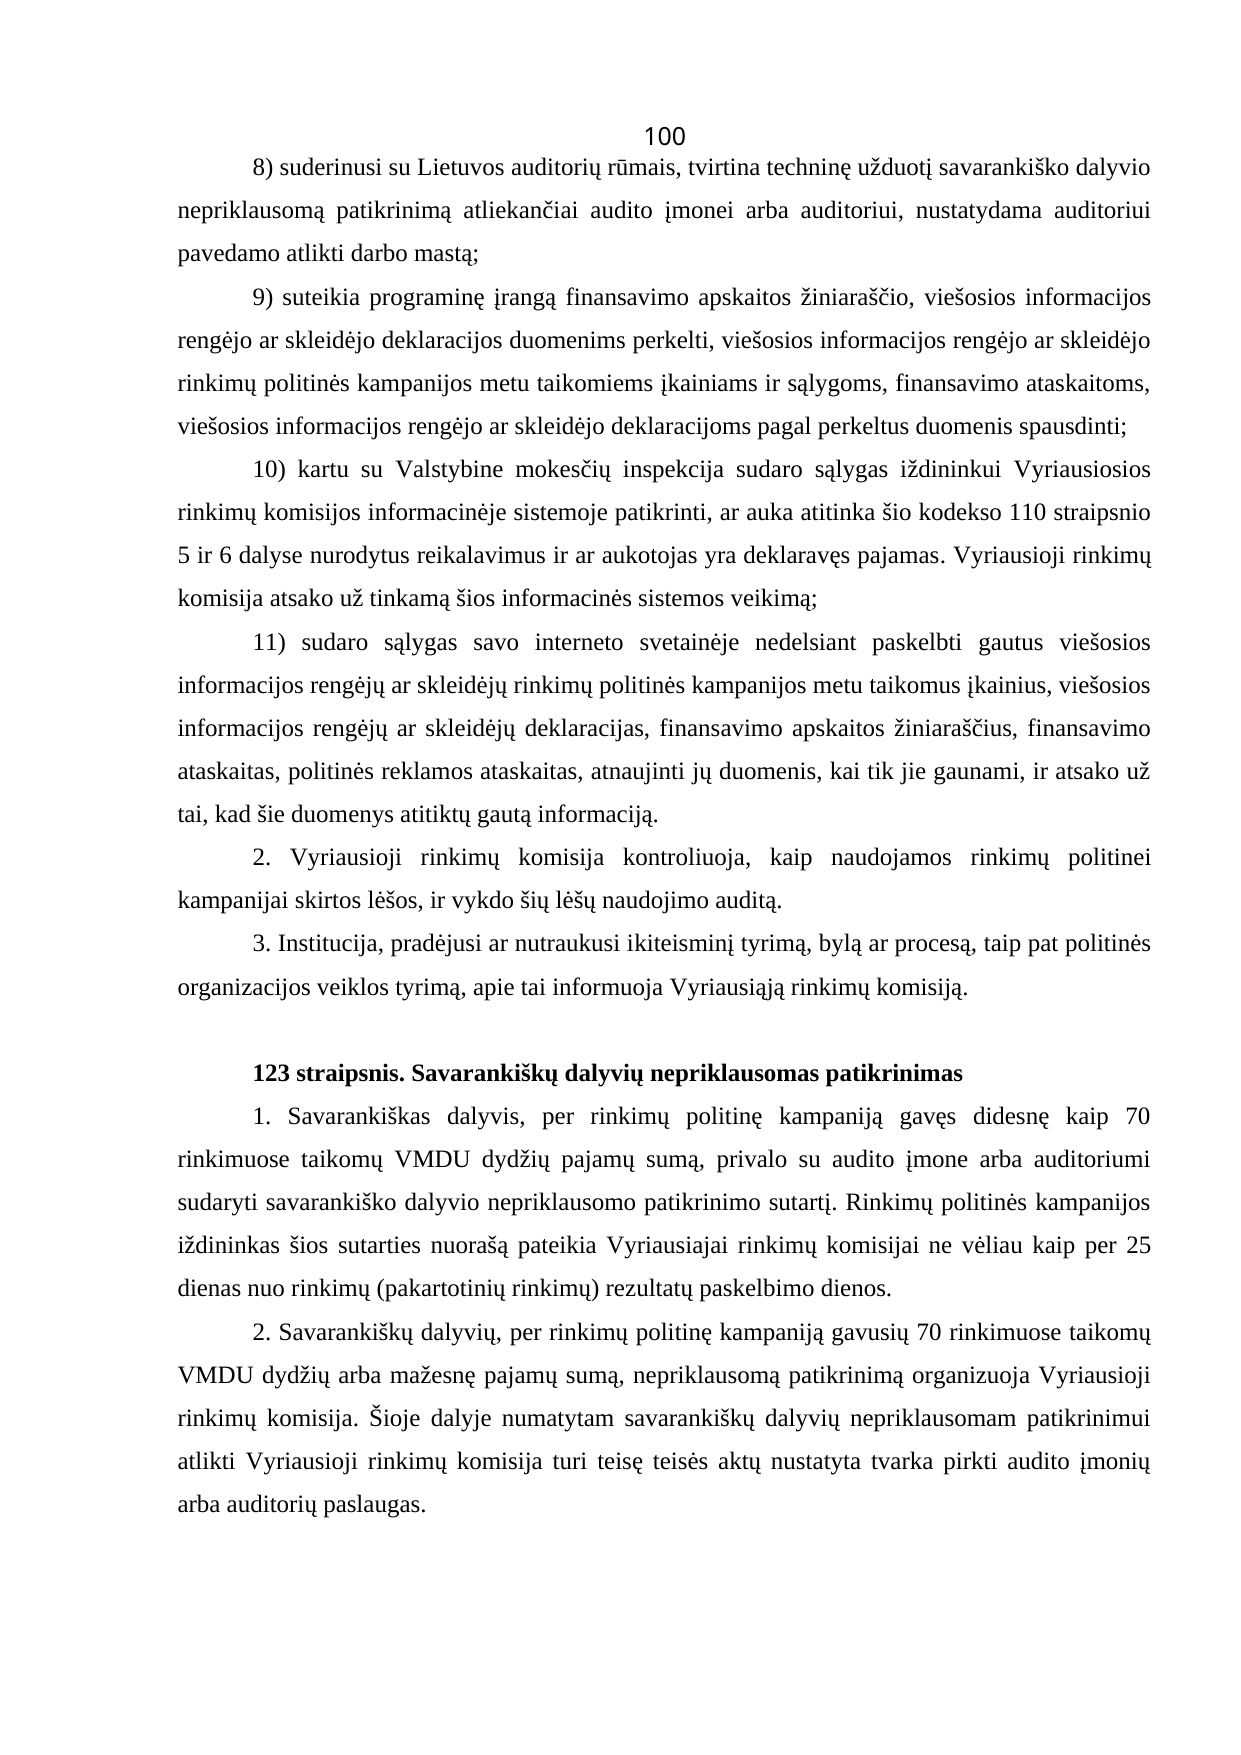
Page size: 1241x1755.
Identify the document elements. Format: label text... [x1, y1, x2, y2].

text 1. Savarankiškas dalyvis, per rinkimų politinę kampaniją gavęs didesnę kaip 70 rinkimuose taikomų VMDU dydžių pajamų sumą, privalo su audito įmone arba auditoriumi sudaryti savarankiško dalyvio nepriklausomo patikrinimo sutartį. Rinkimų politinės kampanijos iždininkas šios sutarties nuorašą pateikia Vyriausiajai rinkimų komisijai ne vėliau kaip per 25 dienas nuo rinkimų (pakartotinių rinkimų) rezultatų paskelbimo dienos. [177, 1101, 1152, 1302]
text 10) kartu su Valstybine mokesčių inspekcija sudaro sąlygas iždininkui Vyriausiosios rinkimų komisijos informacinėje sistemoje patikrinti, ar auka atitinka šio kodekso 110 straipsnio 5 ir 6 dalyse nurodytus reikalavimus ir ar aukotojas yra deklaravęs pajamas. Vyriausioji rinkimų komisija atsako už tinkamą šios informacinės sistemos veikimą; [177, 454, 1152, 612]
text 8) suderinusi su Lietuvos auditorių rūmais, tvirtina techninę užduotį savarankiško dalyvio nepriklausomą patikrinimą atliekančiai audito įmonei arba auditoriui, nustatydama auditoriui pavedamo atlikti darbo mastą; [177, 152, 1152, 267]
text 11) sudaro sąlygas savo interneto svetainėje nedelsiant paskelbti gautus viešosios informacijos rengėjų ar skleidėjų rinkimų politinės kampanijos metu taikomus įkainius, viešosios informacijos rengėjų ar skleidėjų deklaracijas, finansavimo apskaitos žiniaraščius, finansavimo ataskaitas, politinės reklamos ataskaitas, atnaujinti jų duomenis, kai tik jie gaunami, ir atsako už tai, kad šie duomenys atitiktų gautą informaciją. [177, 627, 1152, 828]
text 123 straipsnis. Savarankiškų dalyvių nepriklausomas patikrinimas [177, 1058, 1152, 1087]
text 3. Institucija, pradėjusi ar nutraukusi ikiteisminį tyrimą, bylą ar procesą, taip pat politinės organizacijos veiklos tyrimą, apie tai informuoja Vyriausiąją rinkimų komisiją. [177, 928, 1152, 1000]
text 2. Savarankiškų dalyvių, per rinkimų politinę kampaniją gavusių 70 rinkimuose taikomų VMDU dydžių arba mažesnę pajamų sumą, nepriklausomą patikrinimą organizuoja Vyriausioji rinkimų komisija. Šioje dalyje numatytam savarankiškų dalyvių nepriklausomam patikrinimui atlikti Vyriausioji rinkimų komisija turi teisę teisės aktų nustatyta tvarka pirkti audito įmonių arba auditorių paslaugas. [177, 1317, 1152, 1518]
text 2. Vyriausioji rinkimų komisija kontroliuoja, kaip naudojamos rinkimų politinei kampanijai skirtos lėšos, ir vykdo šių lėšų naudojimo auditą. [177, 842, 1152, 914]
text 9) suteikia programinę įrangą finansavimo apskaitos žiniaraščio, viešosios informacijos rengėjo ar skleidėjo deklaracijos duomenims perkelti, viešosios informacijos rengėjo ar skleidėjo rinkimų politinės kampanijos metu taikomiems įkainiams ir sąlygoms, finansavimo ataskaitoms, viešosios informacijos rengėjo ar skleidėjo deklaracijoms pagal perkeltus duomenis spausdinti; [177, 282, 1152, 440]
